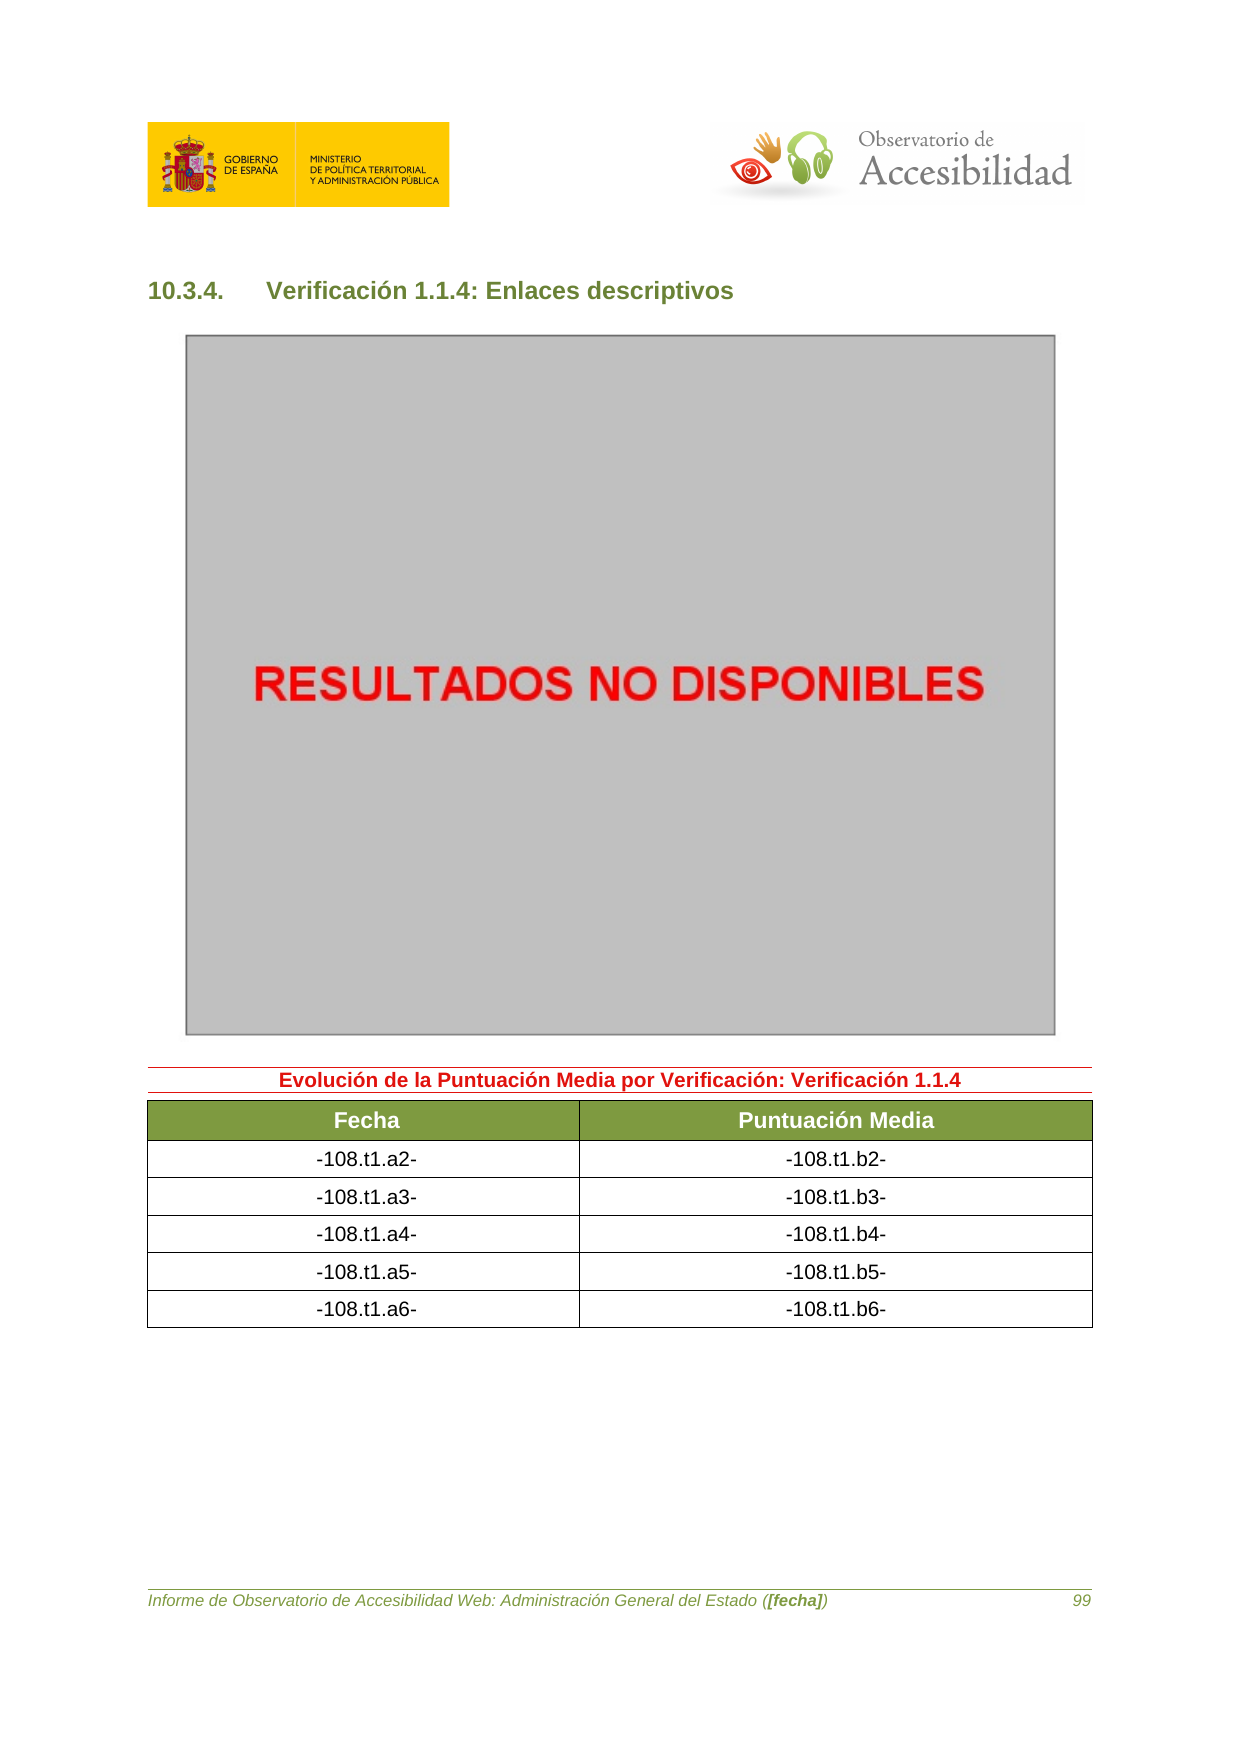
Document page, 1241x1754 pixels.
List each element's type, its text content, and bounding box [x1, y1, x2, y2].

list Verificación 1.1.4: Enlaces descriptivos [148, 276, 1092, 304]
table_cell -108.t1.b3- [580, 1178, 1092, 1215]
table_cell -108.t1.a4- [148, 1216, 579, 1252]
table_header Puntuación Media [580, 1101, 1092, 1140]
table_cell -108.t1.b5- [580, 1253, 1092, 1290]
table_cell -108.t1.a5- [148, 1253, 579, 1290]
table_cell -108.t1.a3- [148, 1178, 579, 1215]
table_cell -108.t1.a6- [148, 1291, 579, 1327]
table_header Fecha [148, 1101, 579, 1140]
table_cell -108.t1.b6- [580, 1291, 1092, 1327]
table_cell -108.t1.a2- [148, 1141, 579, 1177]
table_cell -108.t1.b4- [580, 1216, 1092, 1252]
text Evolución de la Puntuación Media por Verificación: Verificación 1.1.4 [148, 1068, 1092, 1092]
table_cell -108.t1.b2- [580, 1141, 1092, 1177]
